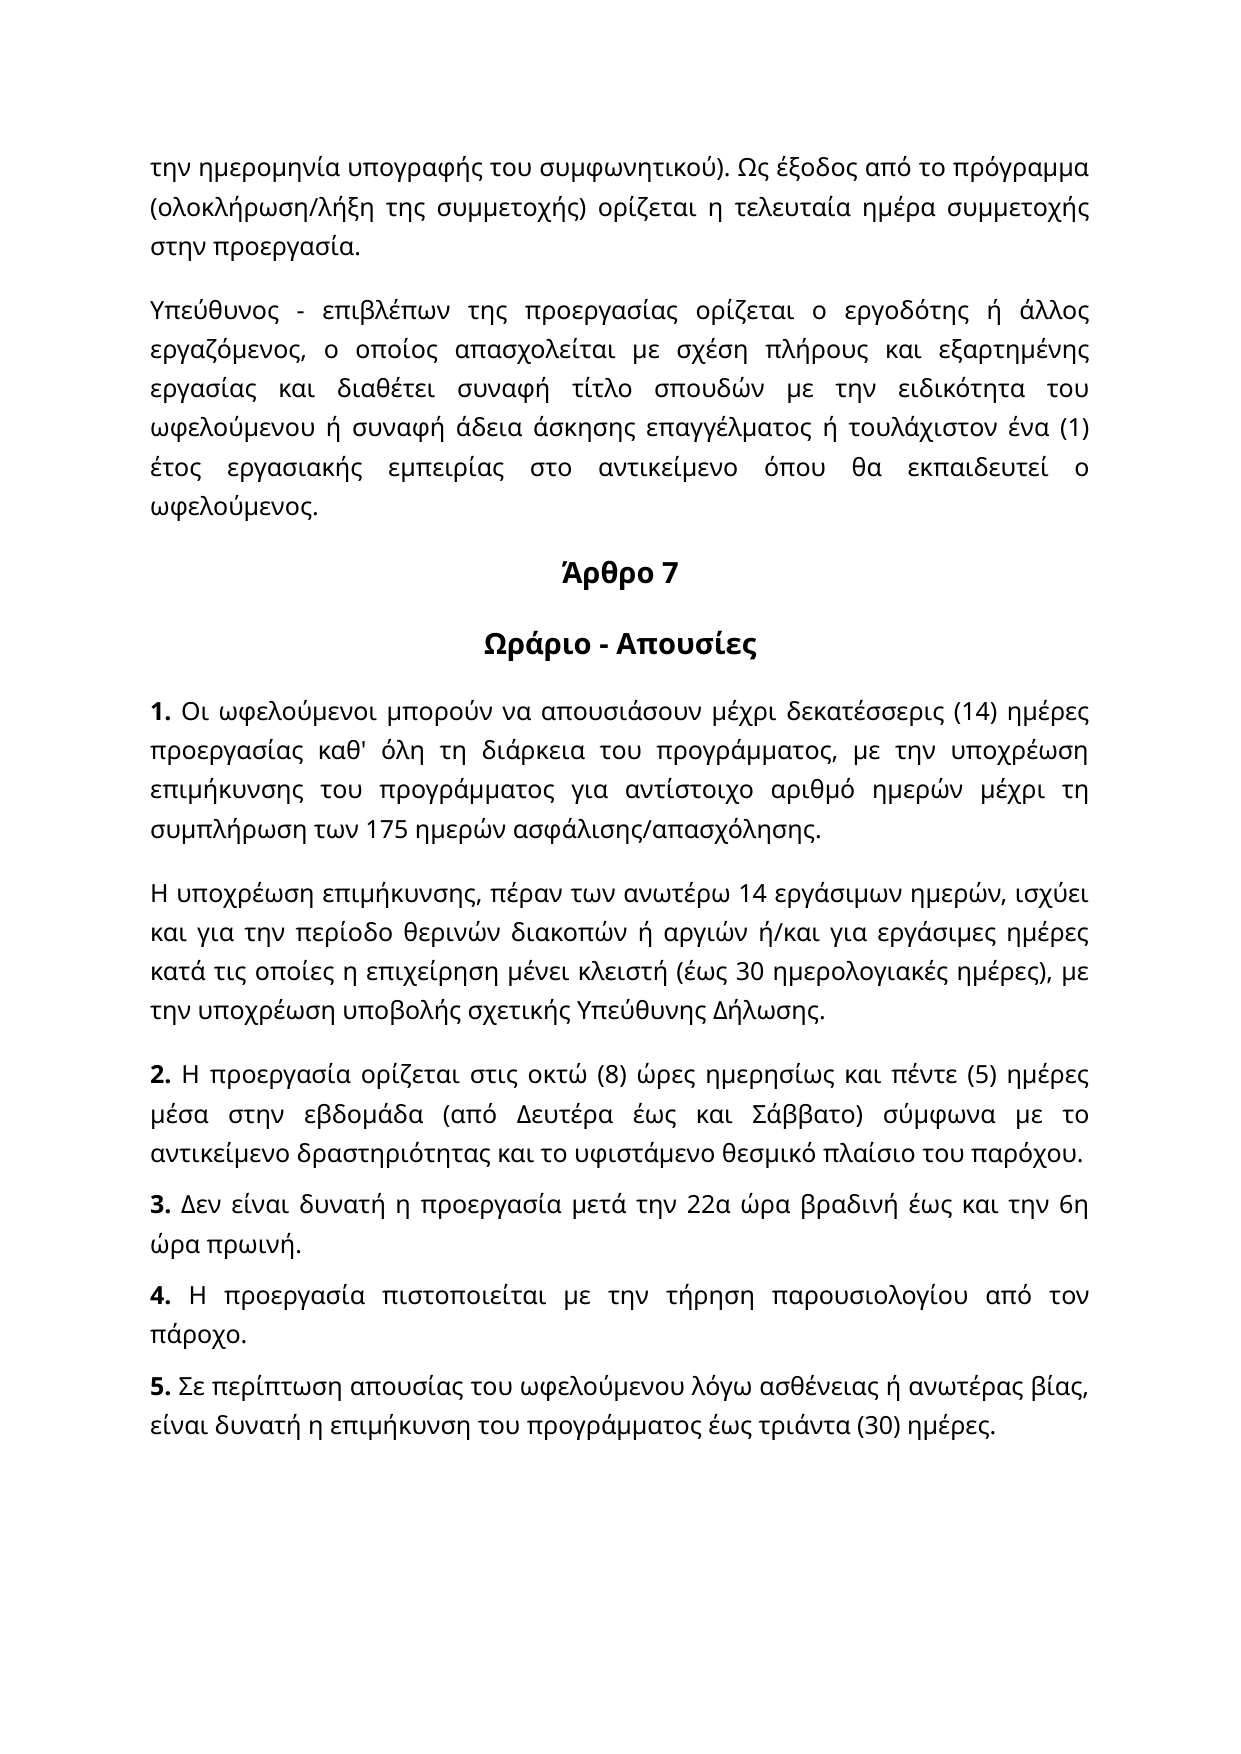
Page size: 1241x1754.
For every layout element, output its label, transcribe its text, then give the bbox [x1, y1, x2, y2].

text την ημερομηνία υπογραφής του συμφωνητικού). Ως έξοδος από το πρόγραμμα (ολοκλήρωση/λήξη της συμμετοχής) ορίζεται η τελευταία ημέρα συμμετοχής στην προεργασία. [150, 150, 1090, 262]
text 4. Η προεργασία πιστοποιείται με την τήρηση παρουσιολογίου από τον πάροχο. [150, 1278, 1090, 1351]
text 3. Δεν είναι δυνατή η προεργασία μετά την 22α ώρα βραδινή έως και την 6η ώρα πρωινή. [150, 1187, 1090, 1260]
text 1. Οι ωφελούμενοι μπορούν να απουσιάσουν μέχρι δεκατέσσερις (14) ημέρες προεργασίας καθ' όλη τη διάρκεια του προγράμματος, με την υποχρέωση επιμήκυνσης του προγράμματος για αντίστοιχο αριθμό ημερών μέχρι τη συμπλήρωση των 175 ημερών ασφάλισης/απασχόλησης. [150, 694, 1090, 845]
text 2. Η προεργασία ορίζεται στις οκτώ (8) ώρες ημερησίως και πέντε (5) ημέρες μέσα στην εβδομάδα (από Δευτέρα έως και Σάββατο) σύμφωνα με το αντικείμενο δραστηριότητας και το υφιστάμενο θεσμικό πλαίσιο του παρόχου. [150, 1057, 1090, 1169]
text Η υποχρέωση επιμήκυνσης, πέραν των ανωτέρω 14 εργάσιμων ημερών, ισχύει και για την περίοδο θερινών διακοπών ή αργιών ή/και για εργάσιμες ημέρες κατά τις οποίες η επιχείρηση μένει κλειστή (έως 30 ημερολογιακές ημέρες), με την υποχρέωση υποβολής σχετικής Υπεύθυνης Δήλωσης. [150, 875, 1090, 1027]
text 5. Σε περίπτωση απουσίας του ωφελούμενου λόγω ασθένειας ή ανωτέρας βίας, είναι δυνατή η επιμήκυνση του προγράμματος έως τριάντα (30) ημέρες. [150, 1369, 1090, 1442]
subtitle Άρθρο 7 [150, 552, 1090, 592]
text Υπεύθυνος - επιβλέπων της προεργασίας ορίζεται ο εργοδότης ή άλλος εργαζόμενος, ο οποίος απασχολείται με σχέση πλήρους και εξαρτημένης εργασίας και διαθέτει συναφή τίτλο σπουδών με την ειδικότητα του ωφελούμενου ή συναφή άδεια άσκησης επαγγέλματος ή τουλάχιστον ένα (1) έτος εργασιακής εμπειρίας στο αντικείμενο όπου θα εκπαιδευτεί ο ωφελούμενος. [150, 292, 1090, 522]
subtitle Ωράριο - Απουσίες [150, 623, 1090, 663]
